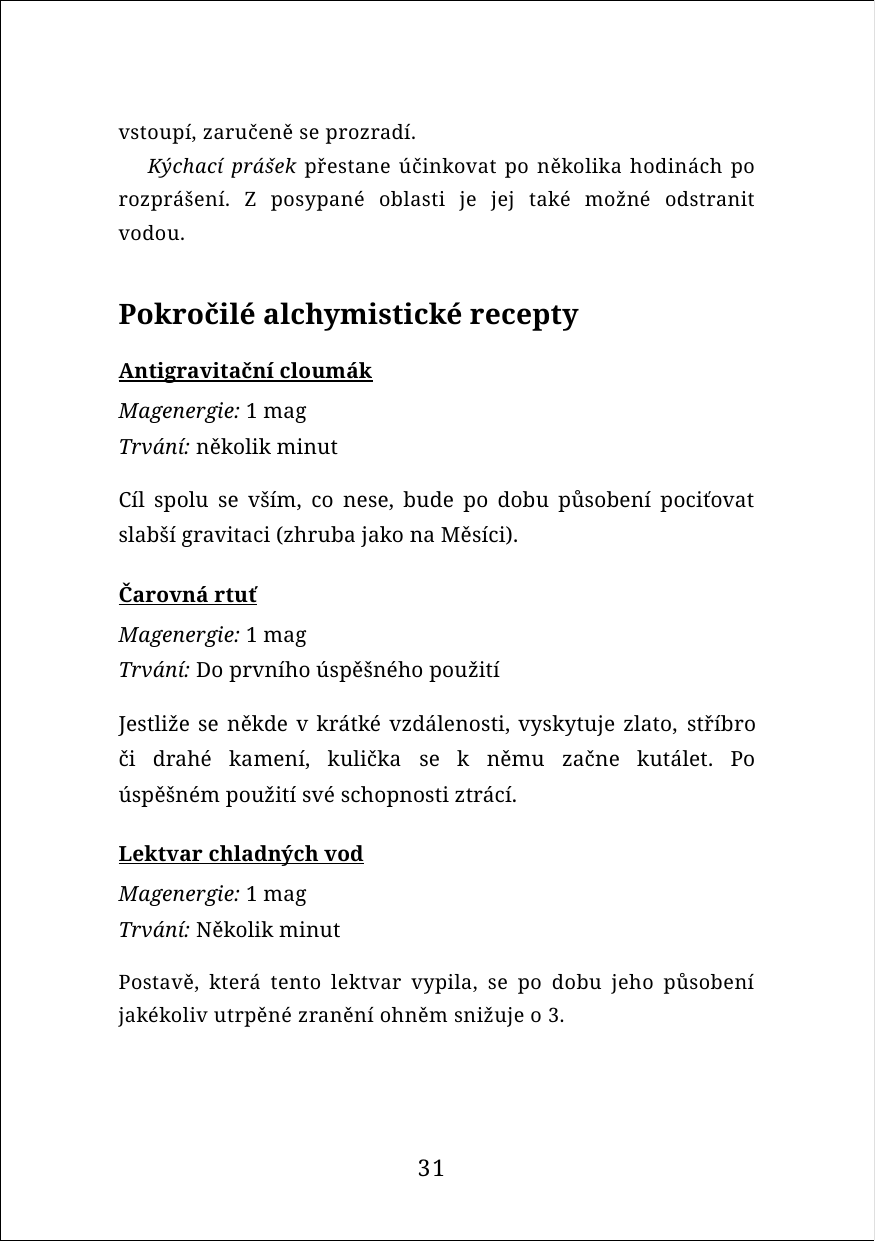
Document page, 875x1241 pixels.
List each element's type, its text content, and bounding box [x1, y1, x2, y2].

text Cíl spolu se vším, co nese, bude po dobu působení pociťovat slabší gravitaci (zhruba jako na Měsíci). [118, 485, 756, 549]
text Magenergie: 1 mag Trvání: několik minut [118, 396, 756, 460]
subtitle Antigravitační cloumák [118, 356, 756, 384]
text Magenergie: 1 mag Trvání: Do prvního úspěšného použití [118, 620, 756, 684]
text Magenergie: 1 mag Trvání: Několik minut [118, 879, 756, 943]
text Jestliže se někde v krátké vzdálenosti, vyskytuje zlato, stříbro či drahé kamení, kulička se k němu začne kutálet. Po úspěšném použití své schopnosti ztrácí. [118, 709, 756, 808]
subtitle Lektvar chladných vod [118, 839, 756, 867]
subtitle Čarovná rtuť [118, 580, 756, 608]
subtitle Pokročilé alchymistické recepty [118, 294, 756, 332]
text Postavě, která tento lektvar vypila, se po dobu jeho působení jakékoliv utrpěné zranění ohněm snižuje o 3. [118, 968, 756, 1028]
text vstoupí, zaručeně se prozradí. Kýchací prášek přestane účinkovat po několika hodinách po rozprášení. Z posypané oblasti je jej také možné odstranit vodou. [118, 118, 756, 246]
